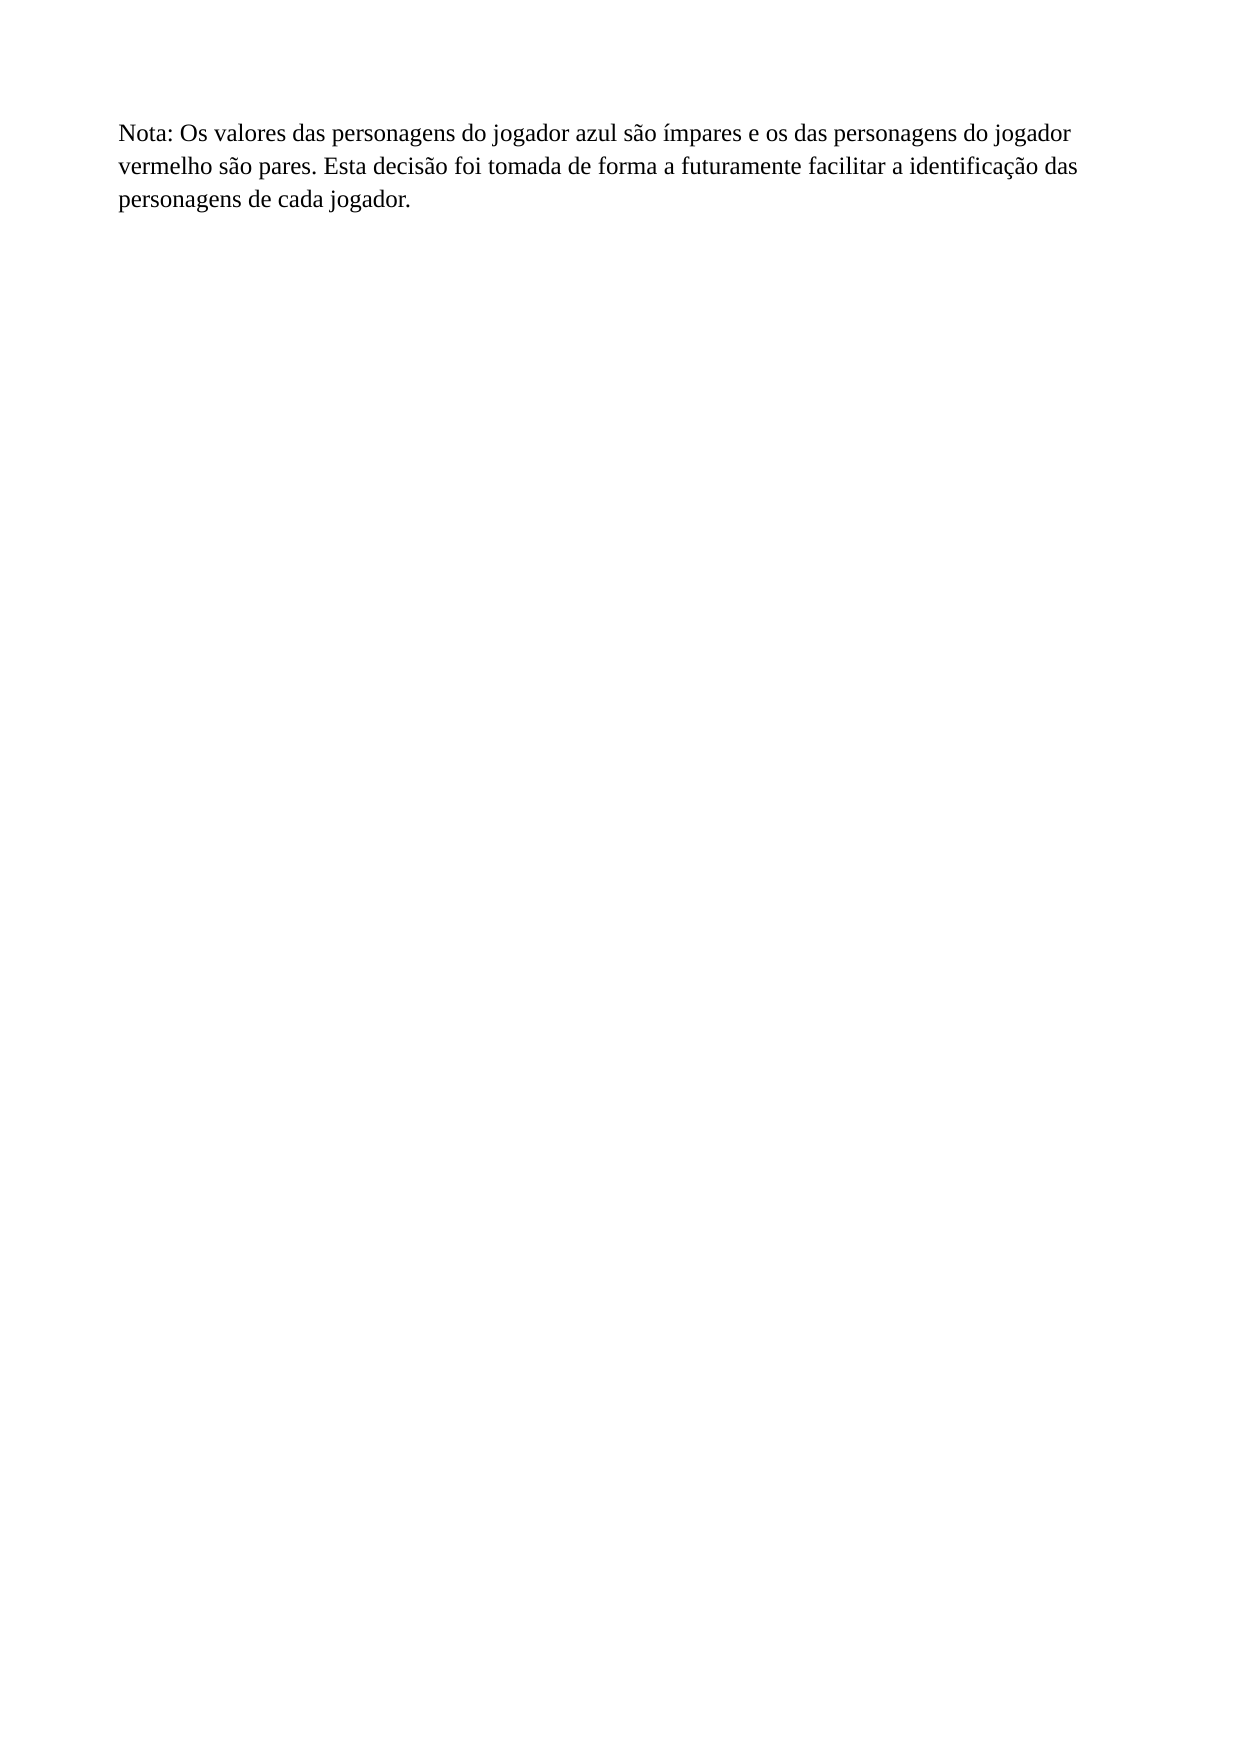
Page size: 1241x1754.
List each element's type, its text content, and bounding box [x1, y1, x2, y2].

text Nota: Os valores das personagens do jogador azul são ímpares e os das personagens do jogador vermelho são pares. Esta decisão foi tomada de forma a futuramente facilitar a identificação das personagens de cada jogador. [118, 118, 1122, 213]
